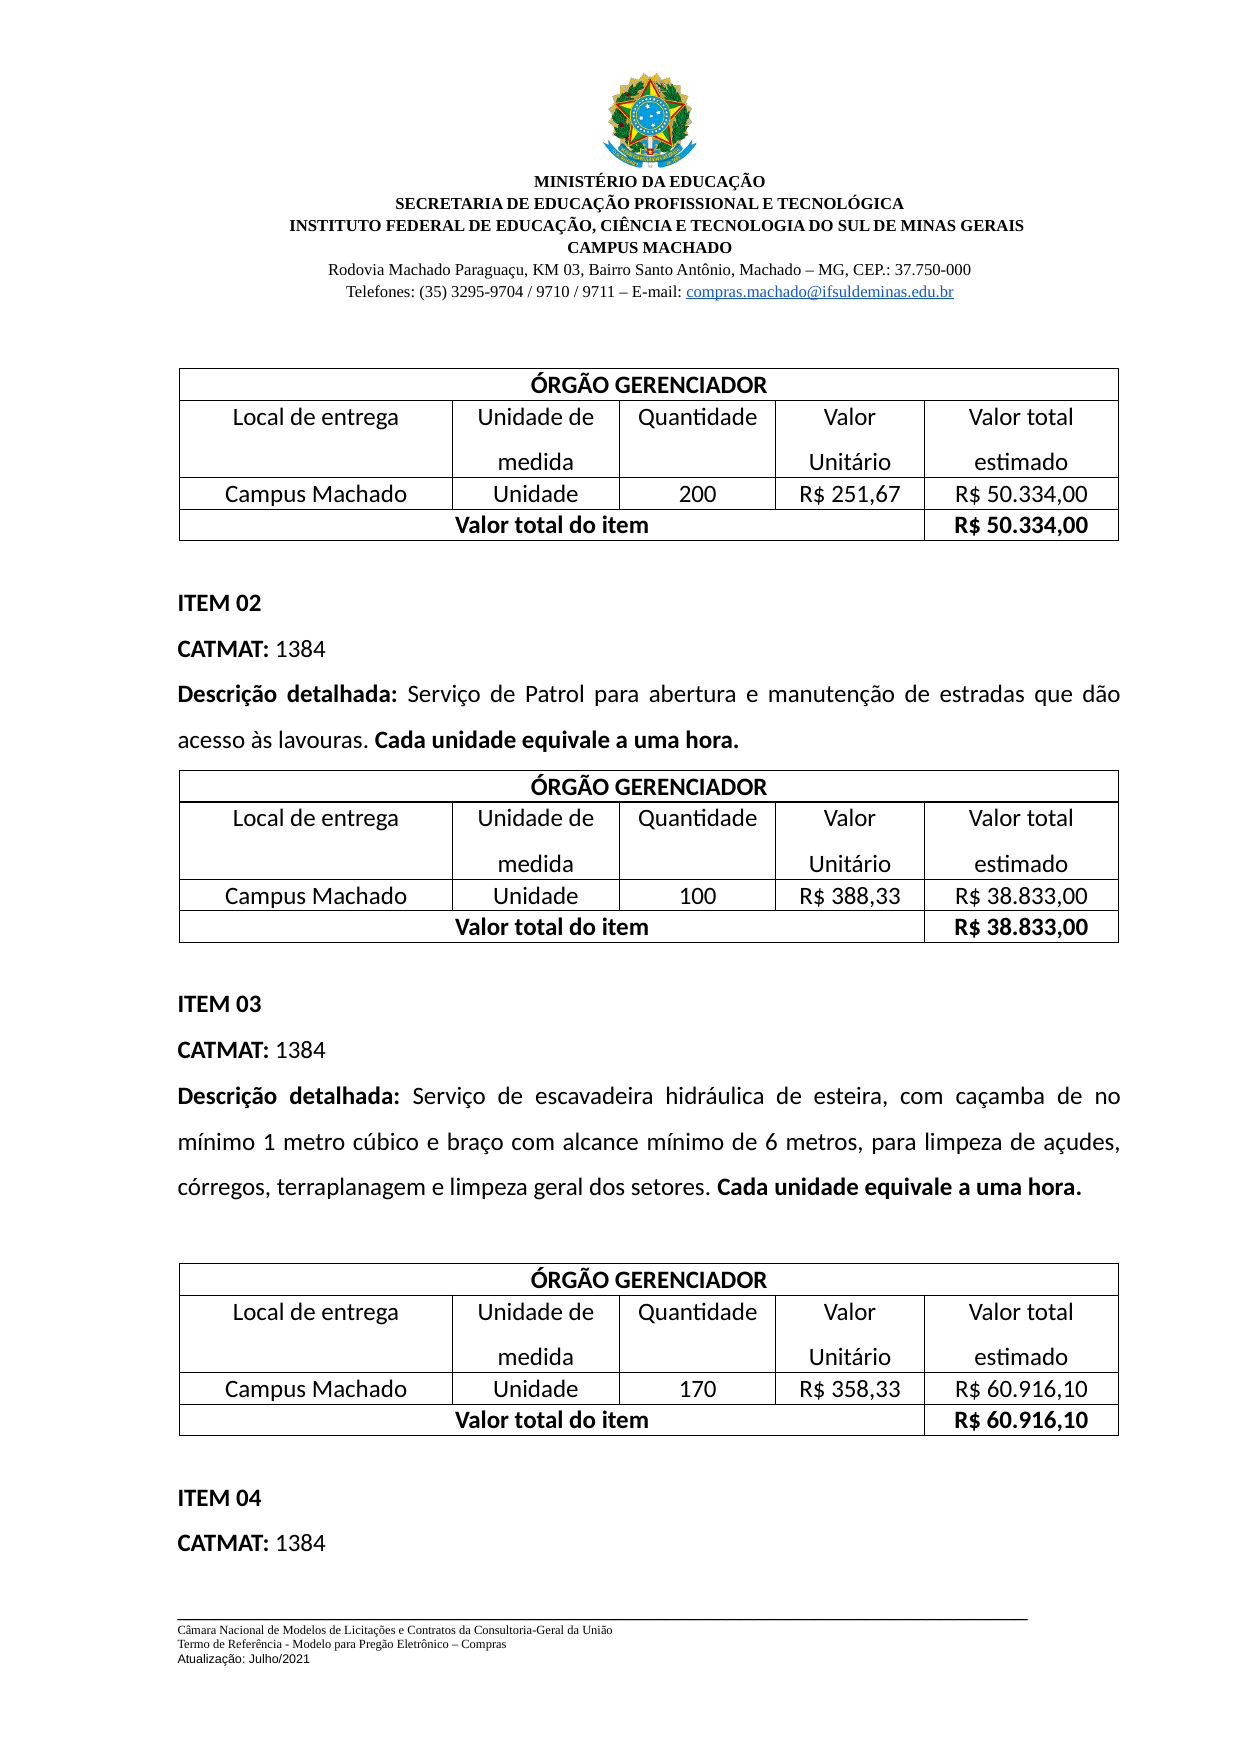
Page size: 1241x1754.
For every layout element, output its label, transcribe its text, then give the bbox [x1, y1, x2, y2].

text Descrição detalhada: Serviço de Patrol para abertura e manutenção de estradas que dão acesso às lavouras. Cada unidade equivale a uma hora. [177, 678, 1122, 755]
text Descrição detalhada: Serviço de escavadeira hidráulica de esteira, com caçamba de no mínimo 1 metro cúbico e braço com alcance mínimo de 6 metros, para limpeza de açudes, córregos, terraplanagem e limpeza geral dos setores. Cada unidade equivale a uma hora. [177, 1080, 1122, 1202]
text CATMAT: 1384 [177, 633, 1122, 663]
table_cell 100 [620, 880, 775, 910]
table_cell Quantidade [620, 1296, 775, 1372]
picture [603, 73, 697, 168]
table_cell R$ 60.916,10 [925, 1373, 1118, 1403]
text ITEM 02 [177, 587, 1122, 617]
table_cell 200 [620, 478, 775, 509]
table_cell Valor total do item [180, 1405, 924, 1435]
table_cell Local de entrega [180, 1296, 452, 1372]
table_header ÓRGÃO GERENCIADOR [180, 1264, 1118, 1294]
table_cell Valor Unitário [776, 1296, 924, 1372]
table_cell Local de entrega [180, 401, 452, 477]
table_cell 170 [620, 1373, 775, 1403]
table_cell Valor total estimado [925, 1296, 1118, 1372]
table_cell Campus Machado [180, 880, 452, 910]
text CATMAT: 1384 [177, 1034, 1122, 1065]
table_cell R$ 358,33 [776, 1373, 924, 1403]
table_cell Unidade [453, 478, 619, 509]
table_cell Quantidade [620, 401, 775, 477]
picture [669, 149, 680, 155]
table_cell Valor Unitário [776, 401, 924, 477]
table_cell R$ 388,33 [776, 880, 924, 910]
table_cell Campus Machado [180, 1373, 452, 1403]
table_cell Unidade [453, 1373, 619, 1403]
table_cell R$ 38.833,00 [925, 880, 1118, 910]
table_header ÓRGÃO GERENCIADOR [180, 369, 1118, 400]
table_cell R$ 251,67 [776, 478, 924, 509]
table_cell Unidade de medida [453, 1296, 619, 1372]
table_header ÓRGÃO GERENCIADOR [180, 771, 1118, 801]
table_cell Unidade [453, 880, 619, 910]
table_cell R$ 50.334,00 [925, 478, 1118, 509]
table_cell Campus Machado [180, 478, 452, 509]
text ITEM 04 [177, 1482, 1122, 1512]
table_cell Local de entrega [180, 803, 452, 879]
table_cell Valor total do item [180, 510, 924, 540]
table_cell Valor Unitário [776, 803, 924, 879]
table_cell Unidade de medida [453, 803, 619, 879]
text ITEM 03 [177, 989, 1122, 1019]
table_cell Quantidade [620, 803, 775, 879]
picture [643, 163, 658, 168]
text CATMAT: 1384 [177, 1527, 1122, 1558]
table_cell Valor total estimado [925, 401, 1118, 477]
table_cell Valor total estimado [925, 803, 1118, 879]
table_cell Unidade de medida [453, 401, 619, 477]
table_cell R$ 60.916,10 [925, 1405, 1118, 1435]
table_cell R$ 38.833,00 [925, 911, 1118, 942]
table_cell Valor total do item [180, 911, 924, 942]
table_cell R$ 50.334,00 [925, 510, 1118, 540]
